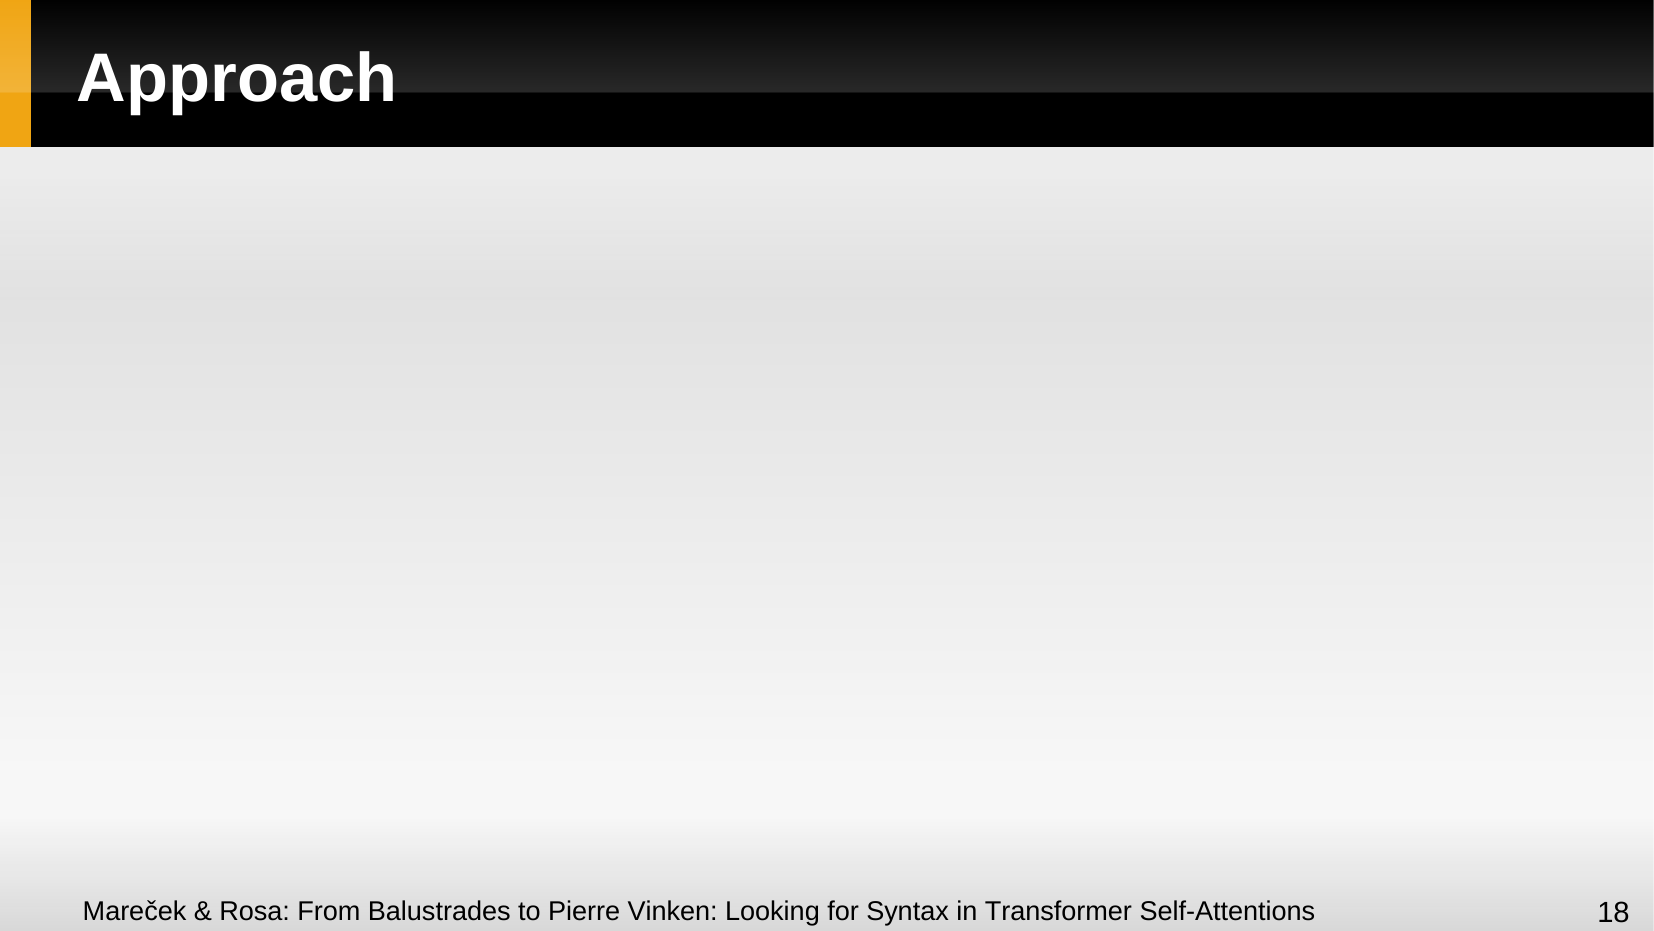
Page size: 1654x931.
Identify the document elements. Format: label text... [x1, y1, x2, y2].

picture [0, 0, 1654, 931]
title Approach [76, 0, 1625, 156]
